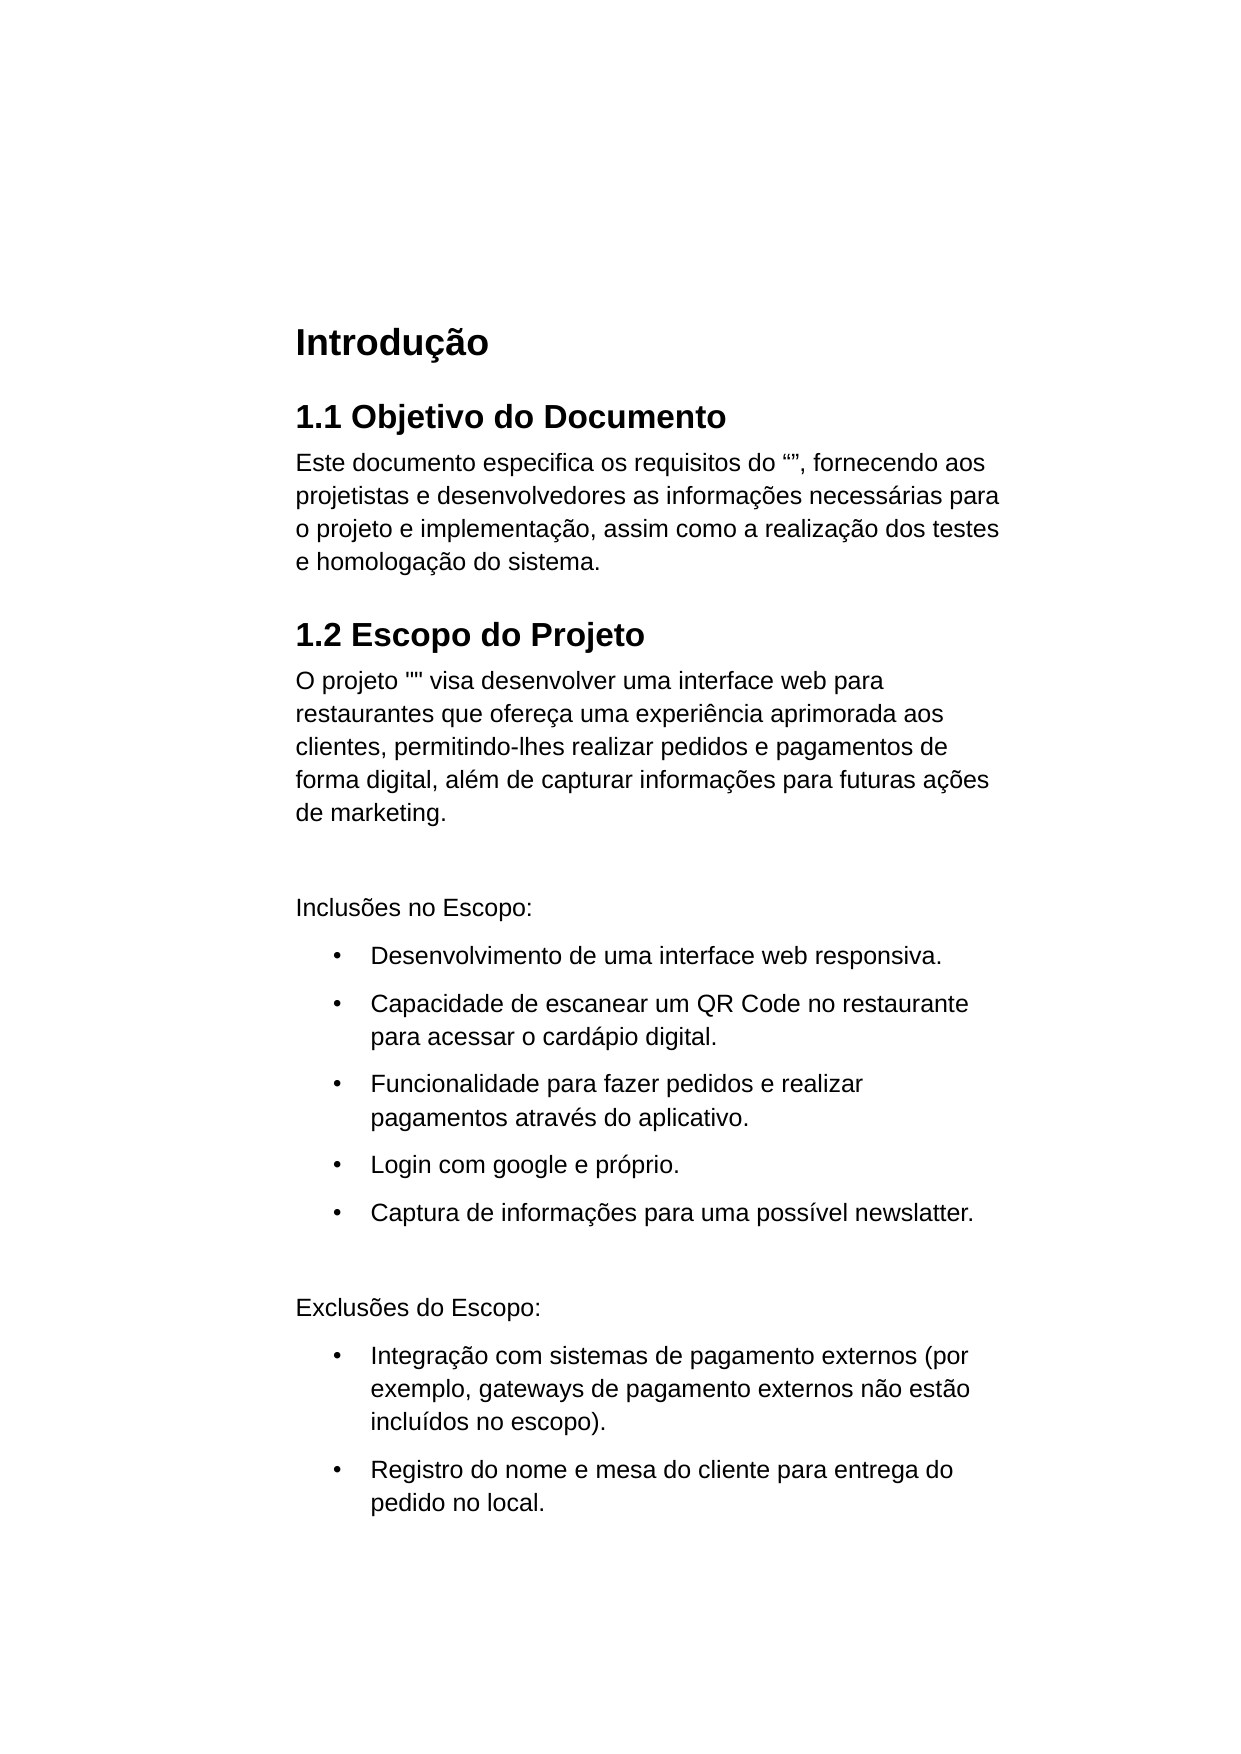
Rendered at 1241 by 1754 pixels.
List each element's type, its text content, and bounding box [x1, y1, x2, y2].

list Registro do nome e mesa do cliente para entrega do pedido no local. [333, 1454, 1004, 1516]
list Capacidade de escanear um QR Code no restaurante para acessar o cardápio digital. [333, 989, 1004, 1051]
subtitle 1.2 Escopo do Projeto [295, 615, 1004, 654]
list Funcionalidade para fazer pedidos e realizar pagamentos através do aplicativo. [333, 1069, 1004, 1131]
subtitle Introdução [295, 320, 1004, 363]
text Inclusões no Escopo: [295, 893, 1004, 922]
list Captura de informações para uma possível newslatter. [333, 1198, 1004, 1227]
subtitle 1.1 Objetivo do Documento [295, 397, 1004, 435]
text Este documento especifica os requisitos do “”, fornecendo aos projetistas e desenvolvedores as informações necessárias para o projeto e implementação, assim como a realização dos testes e homologação do sistema. [295, 448, 1004, 576]
list Login com google e próprio. [333, 1150, 1004, 1179]
list Desenvolvimento de uma interface web responsiva. [333, 941, 1004, 970]
list Integração com sistemas de pagamento externos (por exemplo, gateways de pagamento externos não estão incluídos no escopo). [333, 1341, 1004, 1436]
text Exclusões do Escopo: [295, 1293, 1004, 1322]
text O projeto "" visa desenvolver uma interface web para restaurantes que ofereça uma experiência aprimorada aos clientes, permitindo-lhes realizar pedidos e pagamentos de forma digital, além de capturar informações para futuras ações de marketing. [295, 666, 1004, 827]
